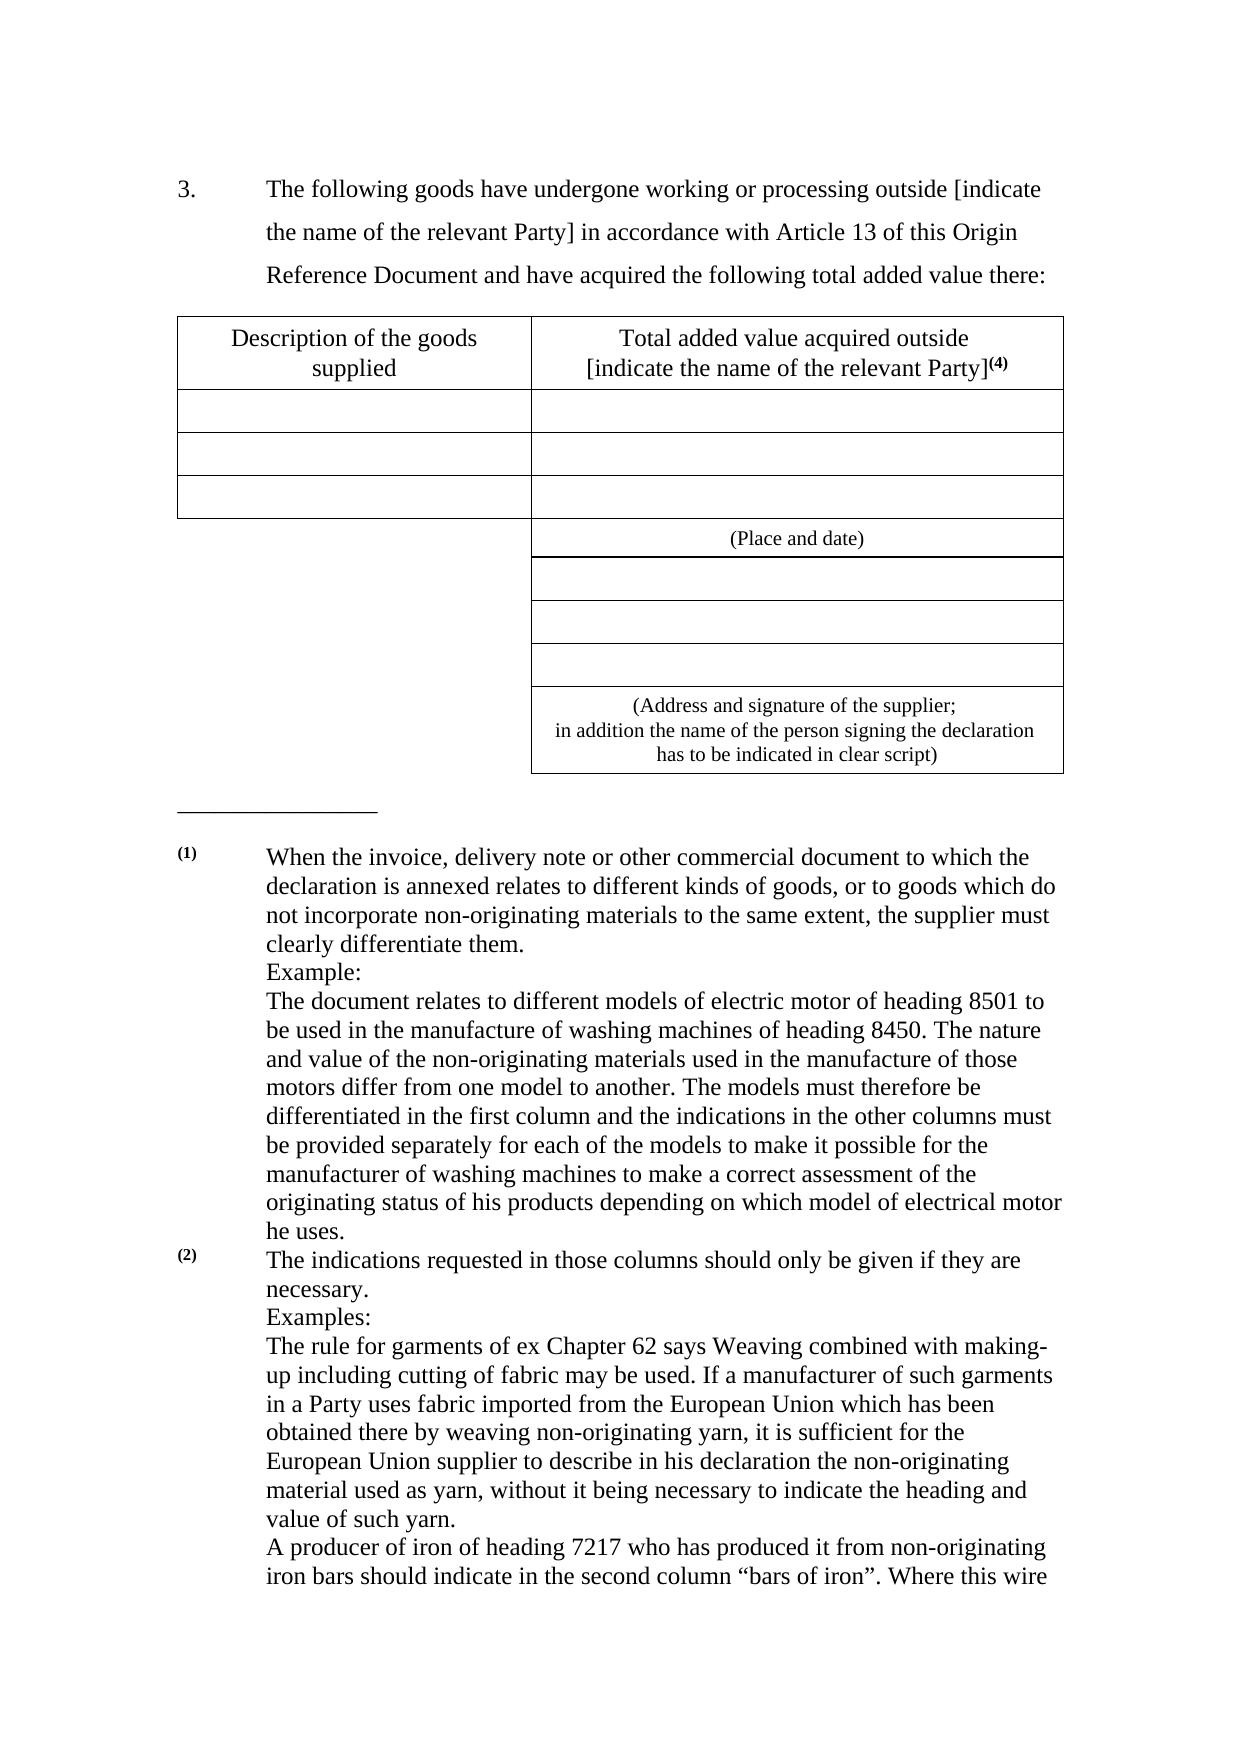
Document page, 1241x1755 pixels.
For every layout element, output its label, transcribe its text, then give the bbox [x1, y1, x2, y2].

table_cell [178, 433, 531, 475]
text (1) When the invoice, delivery note or other commercial document to which the declaration is annexed relates to different kinds of goods, or to goods which do not incorporate non‑originating materials to the same extent, the supplier must clearly differentiate them. [177, 842, 1063, 957]
table_cell [178, 476, 531, 518]
table_cell [532, 558, 1063, 599]
table_cell [532, 476, 1063, 518]
text Examples: [266, 1302, 1063, 1331]
table_cell [532, 390, 1063, 432]
table_header Total added value acquired outside [indicate the name of the relevant Party](4) [532, 317, 1063, 389]
text The rule for garments of ex Chapter 62 says Weaving combined with making-up including cutting of fabric may be used. If a manufacturer of such garments in a Party uses fabric imported from the European Union which has been obtained there by weaving non-originating yarn, it is sufficient for the European Union supplier to describe in his declaration the non-originating material used as yarn, without it being necessary to indicate the heading and value of such yarn. [266, 1331, 1063, 1532]
table_cell [532, 433, 1063, 475]
table_cell [177, 519, 531, 556]
table_cell [177, 600, 531, 643]
table_cell [177, 686, 531, 773]
text The document relates to different models of electric motor of heading 8501 to be used in the manufacture of washing machines of heading 8450. The nature and value of the non-originating materials used in the manufacture of those motors differ from one model to another. The models must therefore be differentiated in the first column and the indications in the other columns must be provided separately for each of the models to make it possible for the manufacturer of washing machines to make a correct assessment of the originating status of his products depending on which model of electrical motor he uses. [266, 986, 1063, 1245]
table_cell [532, 644, 1063, 686]
text Example: [266, 957, 1063, 986]
text ________________ [177, 787, 1063, 816]
text 3. The following goods have undergone working or processing outside [indicate the name of the relevant Party] in accordance with Article 13 of this Origin Reference Document and have acquired the following total added value there: [177, 174, 1063, 289]
text (2) The indications requested in those columns should only be given if they are necessary. [177, 1245, 1063, 1302]
table_header Description of the goods supplied [178, 317, 531, 389]
table_cell [177, 556, 531, 599]
text A producer of iron of heading 7217 who has produced it from non-originating iron bars should indicate in the second column “bars of iron”. Where this wire [266, 1532, 1063, 1590]
table_cell [178, 390, 531, 432]
table_cell [532, 601, 1063, 643]
table_cell (Place and date) [532, 519, 1063, 556]
table_cell [177, 643, 531, 686]
table_cell (Address and signature of the supplier; in addition the name of the person signing the declaration has to be indicated in clear script) [532, 687, 1063, 773]
